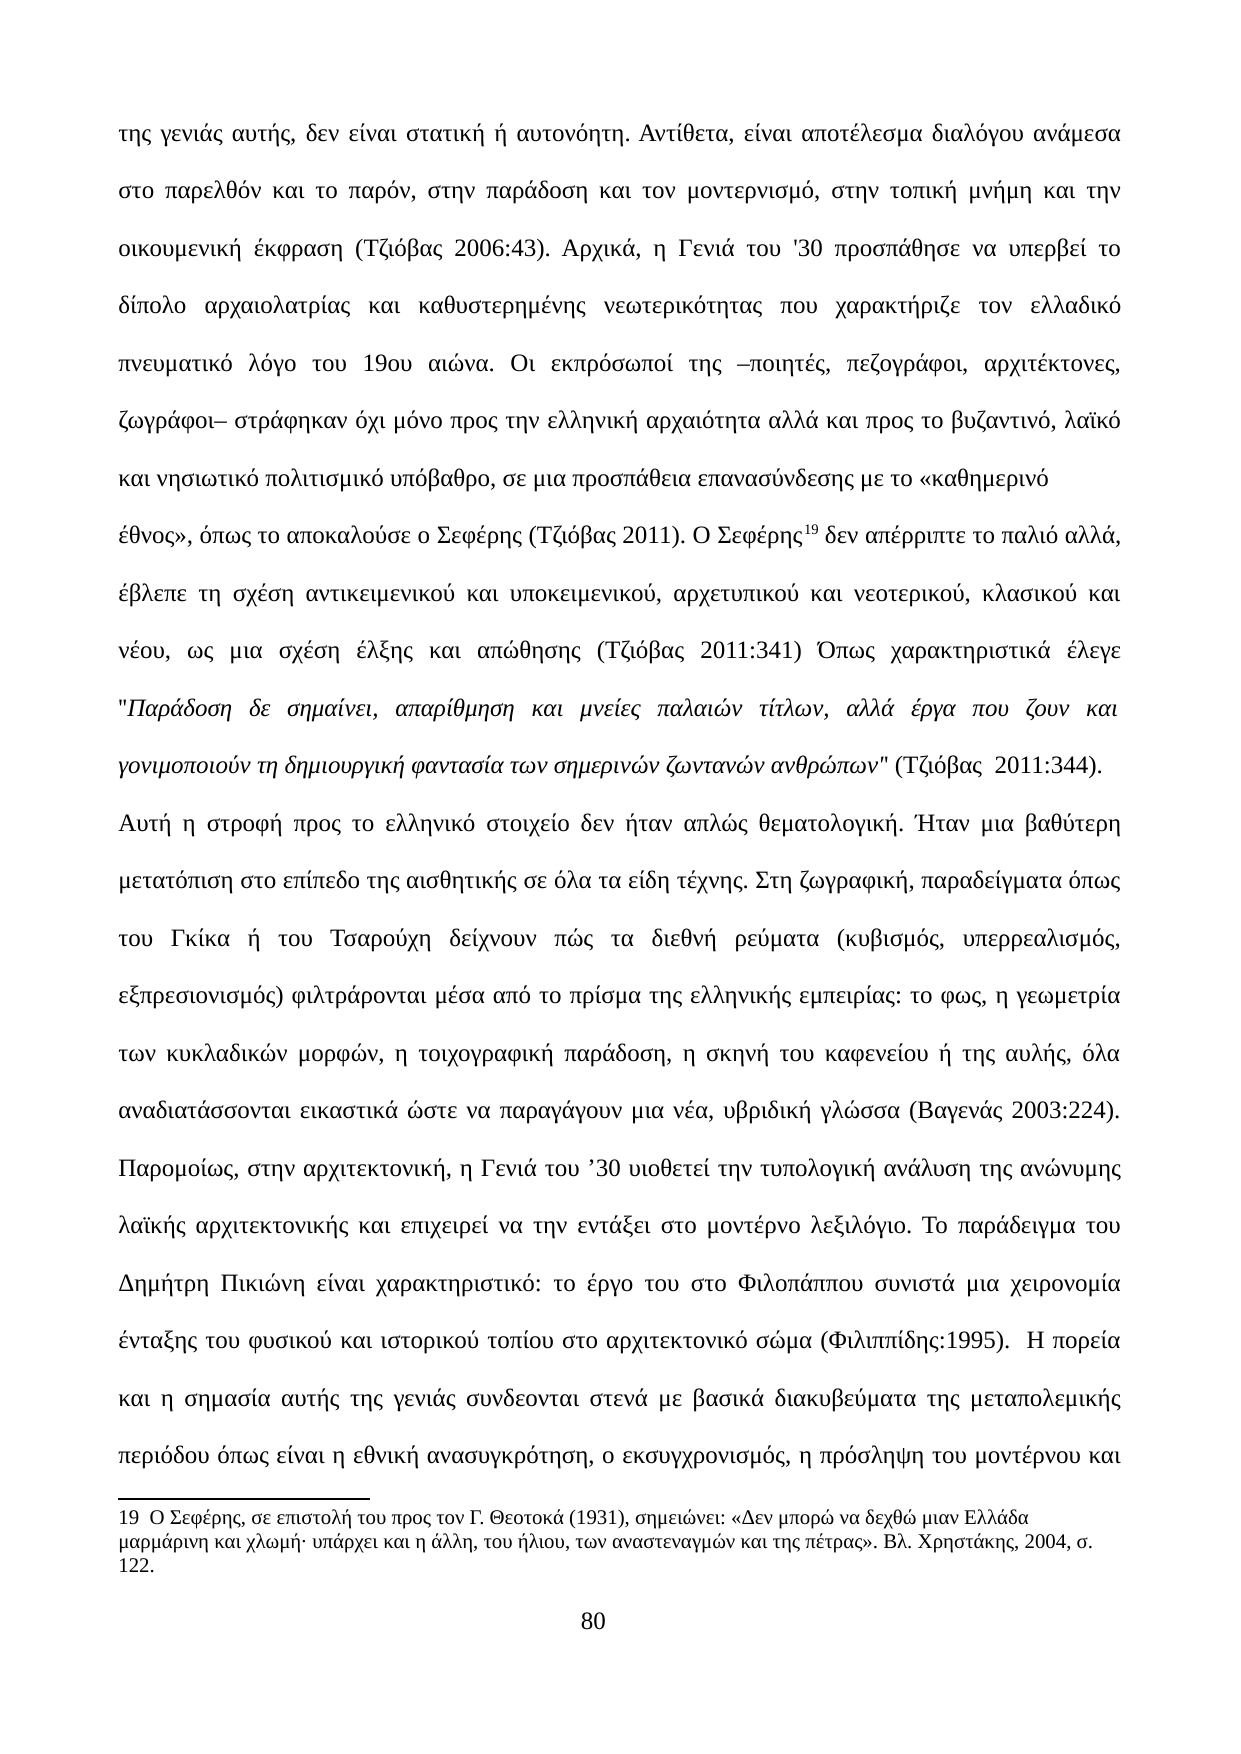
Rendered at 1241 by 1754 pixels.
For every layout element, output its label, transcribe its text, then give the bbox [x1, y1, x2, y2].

text Αυτή η στροφή προς το ελληνικό στοιχείο δεν ήταν απλώς θεματολογική. Ήταν μια βαθύτερη μετατόπιση στο επίπεδο της αισθητικής σε όλα τα είδη τέχνης. Στη ζωγραφική, παραδείγματα όπως του Γκίκα ή του Τσαρούχη δείχνουν πώς τα διεθνή ρεύματα (κυβισμός, υπερρεαλισμός, εξπρεσιονισμός) φιλτράρονται μέσα από το πρίσμα της ελληνικής εμπειρίας: το φως, η γεωμετρία των κυκλαδικών μορφών, η τοιχογραφική παράδοση, η σκηνή του καφενείου ή της αυλής, όλα αναδιατάσσονται εικαστικά ώστε να παραγάγουν μια νέα, υβριδική γλώσσα (Βαγενάς 2003:224). Παρομοίως, στην αρχιτεκτονική, η Γενιά του ’30 υιοθετεί την τυπολογική ανάλυση της ανώνυμης λαϊκής αρχιτεκτονικής και επιχειρεί να την εντάξει στο μοντέρνο λεξιλόγιο. Το παράδειγμα του Δημήτρη Πικιώνη είναι χαρακτηριστικό: το έργο του στο Φιλοπάππου συνιστά μια χειρονομία ένταξης του φυσικού και ιστορικού τοπίου στο αρχιτεκτονικό σώμα (Φιλιππίδης:1995). Η πορεία και η σημασία αυτής της γενιάς συνδεονται στενά με βασικά διακυβεύματα της μεταπολεμικής περιόδου όπως είναι η εθνική ανασυγκρότηση, ο εκσυγχρονισμός, η πρόσληψη του μοντέρνου και [118, 806, 1122, 1469]
text Ο Σεφέρης, σε επιστολή του προς τον Γ. Θεοτοκά (1931), σημειώνει: «Δεν μπορώ να δεχθώ μιαν Ελλάδα μαρμάρινη και χλωμή· υπάρχει και η άλλη, του ήλιου, των αναστεναγμών και της πέτρας». Βλ. Χρηστάκης, 2004, σ. 122. [118, 1505, 1122, 1577]
text της γενιάς αυτής, δεν είναι στατική ή αυτονόητη. Αντίθετα, είναι αποτέλεσμα διαλόγου ανάμεσα στο παρελθόν και το παρόν, στην παράδοση και τον μοντερνισμό, στην τοπική μνήμη και την οικουμενική έκφραση (Τζιόβας 2006:43). Αρχικά, η Γενιά του '30 προσπάθησε να υπερβεί το δίπολο αρχαιολατρίας και καθυστερημένης νεωτερικότητας που χαρακτήριζε τον ελλαδικό πνευματικό λόγο του 19ου αιώνα. Οι εκπρόσωποί της –ποιητές, πεζογράφοι, αρχιτέκτονες, ζωγράφοι– στράφηκαν όχι μόνο προς την ελληνική αρχαιότητα αλλά και προς το βυζαντινό, λαϊκό και νησιωτικό πολιτισμικό υπόβαθρο, σε μια προσπάθεια επανασύνδεσης με το «καθημερινό [118, 118, 1122, 492]
text έθνος», όπως το αποκαλούσε ο Σεφέρης (Τζιόβας 2011). Ο Σεφέρης δεν απέρριπτε το παλιό αλλά, έβλεπε τη σχέση αντικειμενικού και υποκειμενικού, αρχετυπικού και νεοτερικού, κλασικού και νέου, ως μια σχέση έλξης και απώθησης (Τζιόβας 2011:341) Όπως χαρακτηριστικά έλεγε ''Παράδοση δε σημαίνει, απαρίθμηση και μνείες παλαιών τίτλων, αλλά έργα που ζουν και γονιμοποιούν τη δημιουργική φαντασία των σημερινών ζωντανών ανθρώπων'' (Τζιόβας 2011:344). [118, 519, 1122, 779]
